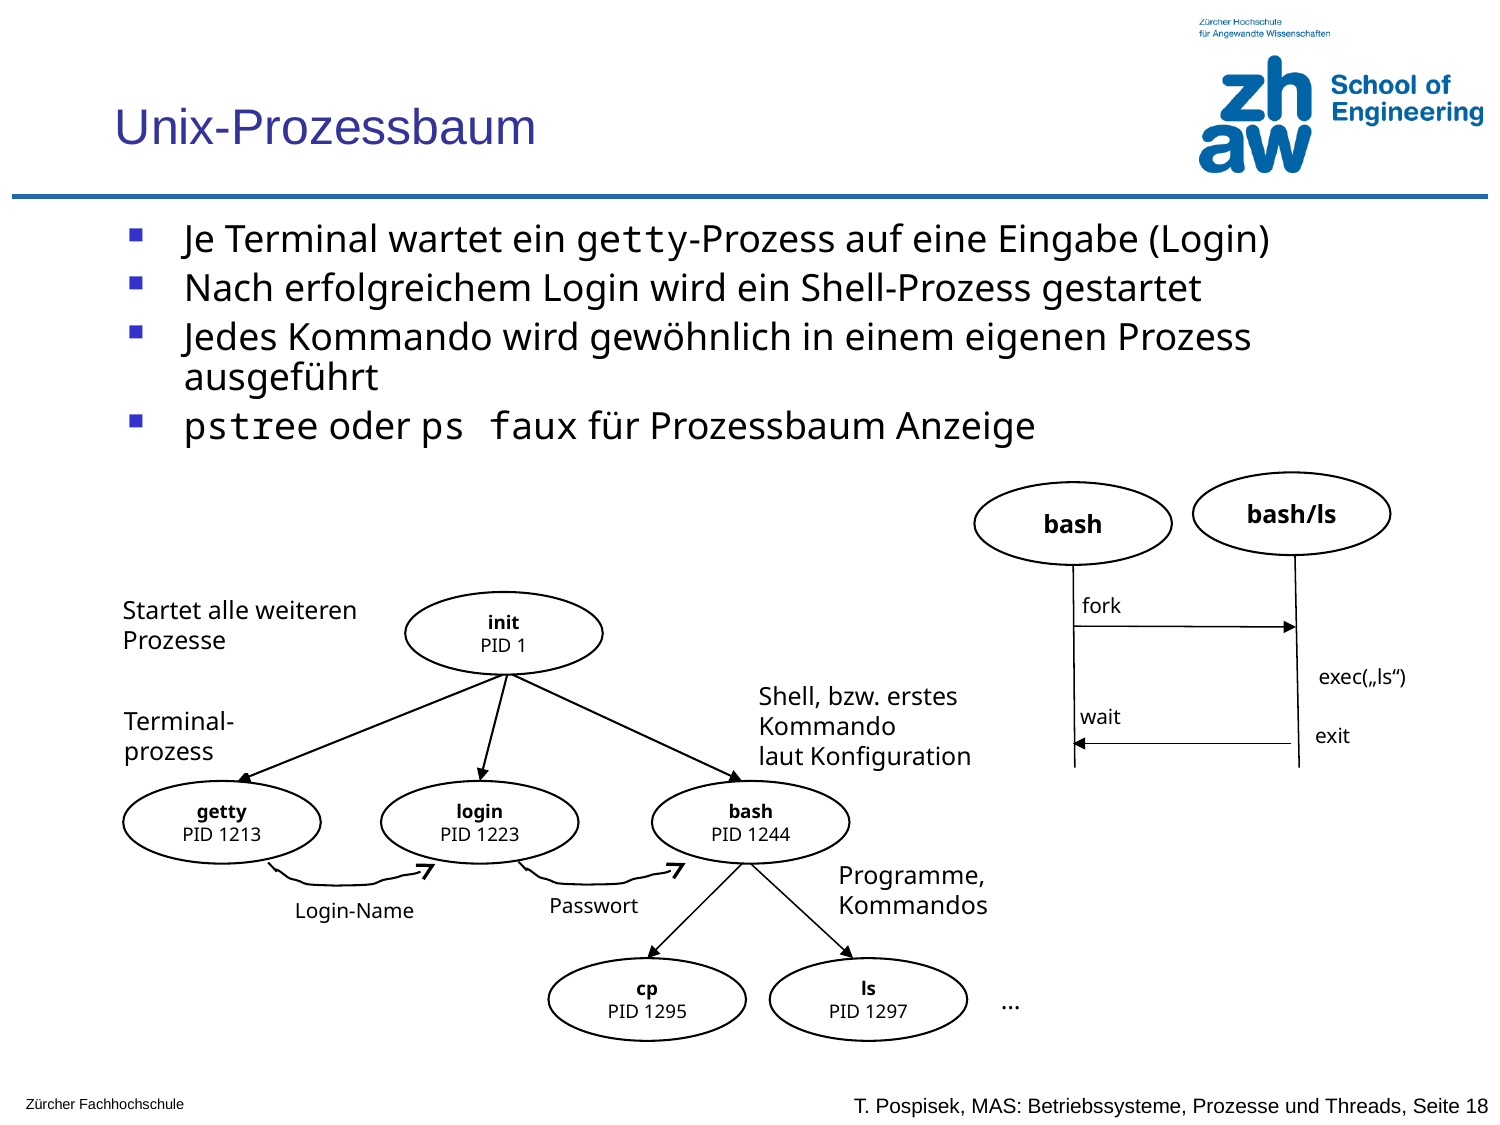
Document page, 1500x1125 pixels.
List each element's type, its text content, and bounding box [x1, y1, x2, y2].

text_box ls PID 1297 [769, 958, 968, 1041]
text_box init PID 1 [405, 591, 603, 675]
text_box fork [1075, 585, 1137, 626]
text_box … [986, 976, 1036, 1022]
text_box wait [1065, 696, 1073, 737]
text_box bash [974, 482, 1172, 565]
text_box Passwort [534, 885, 654, 926]
text_box cp PID 1295 [548, 958, 747, 1041]
text_box getty PID 1213 [123, 780, 321, 864]
list Je Terminal wartet ein getty-Prozess auf eine Eingabe (Login) Nach erfolgreichem Login wird ein Shell-Prozess gestartet Jedes Kommando wird gewöhnlich in einem eigenen Prozess ausgeführt pstree oder ps faux für Prozessbaum Anzeige [112, 212, 1363, 485]
title Unix-Prozessbaum [99, 50, 1379, 163]
text_box wait [1076, 696, 1136, 737]
text_box fork [1067, 585, 1072, 626]
picture [1199, 19, 1483, 173]
text_box Shell, bzw. erstes Kommando laut Konfiguration [743, 672, 988, 778]
text_box exit [1300, 714, 1366, 755]
text_box Login-Name [280, 890, 430, 931]
text_box Terminal- prozess [109, 698, 250, 773]
text_box Programme, Kommandos [823, 851, 1008, 927]
text_box bash/ls [1192, 472, 1391, 556]
text_box Startet alle weiteren Prozesse [108, 587, 380, 662]
text_box login PID 1223 [380, 780, 579, 864]
text_box bash PID 1244 [651, 780, 850, 864]
text_box exec(„ls“) [1303, 655, 1421, 696]
